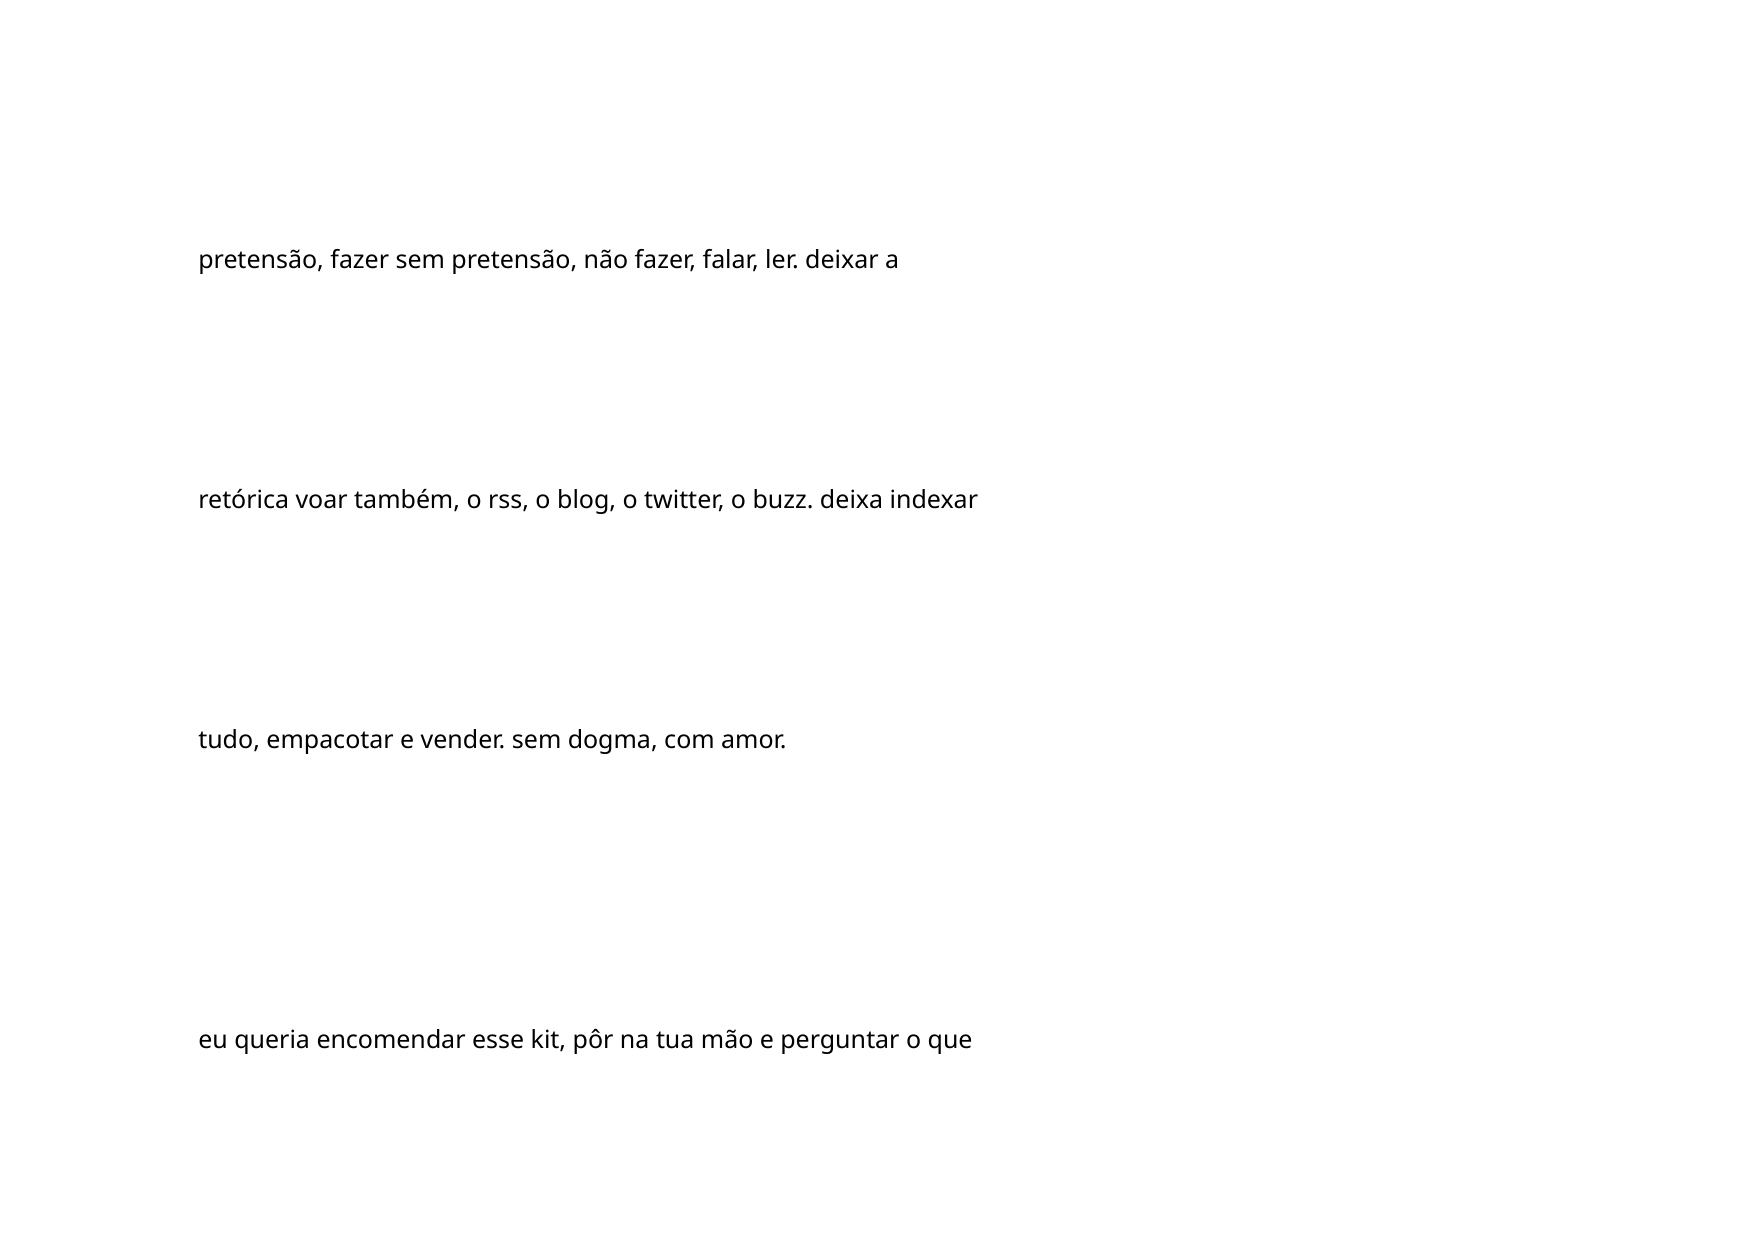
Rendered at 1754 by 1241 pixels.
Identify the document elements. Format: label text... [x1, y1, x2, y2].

text eu queria encomendar esse kit, pôr na tua mão e perguntar o que [198, 1022, 1556, 1056]
text retórica voar também, o rss, o blog, o twitter, o buzz. deixa indexar [198, 482, 1556, 516]
text pretensão, fazer sem pretensão, não fazer, falar, ler. deixar a [198, 242, 1556, 276]
text tudo, empacotar e vender. sem dogma, com amor. [198, 722, 1556, 756]
